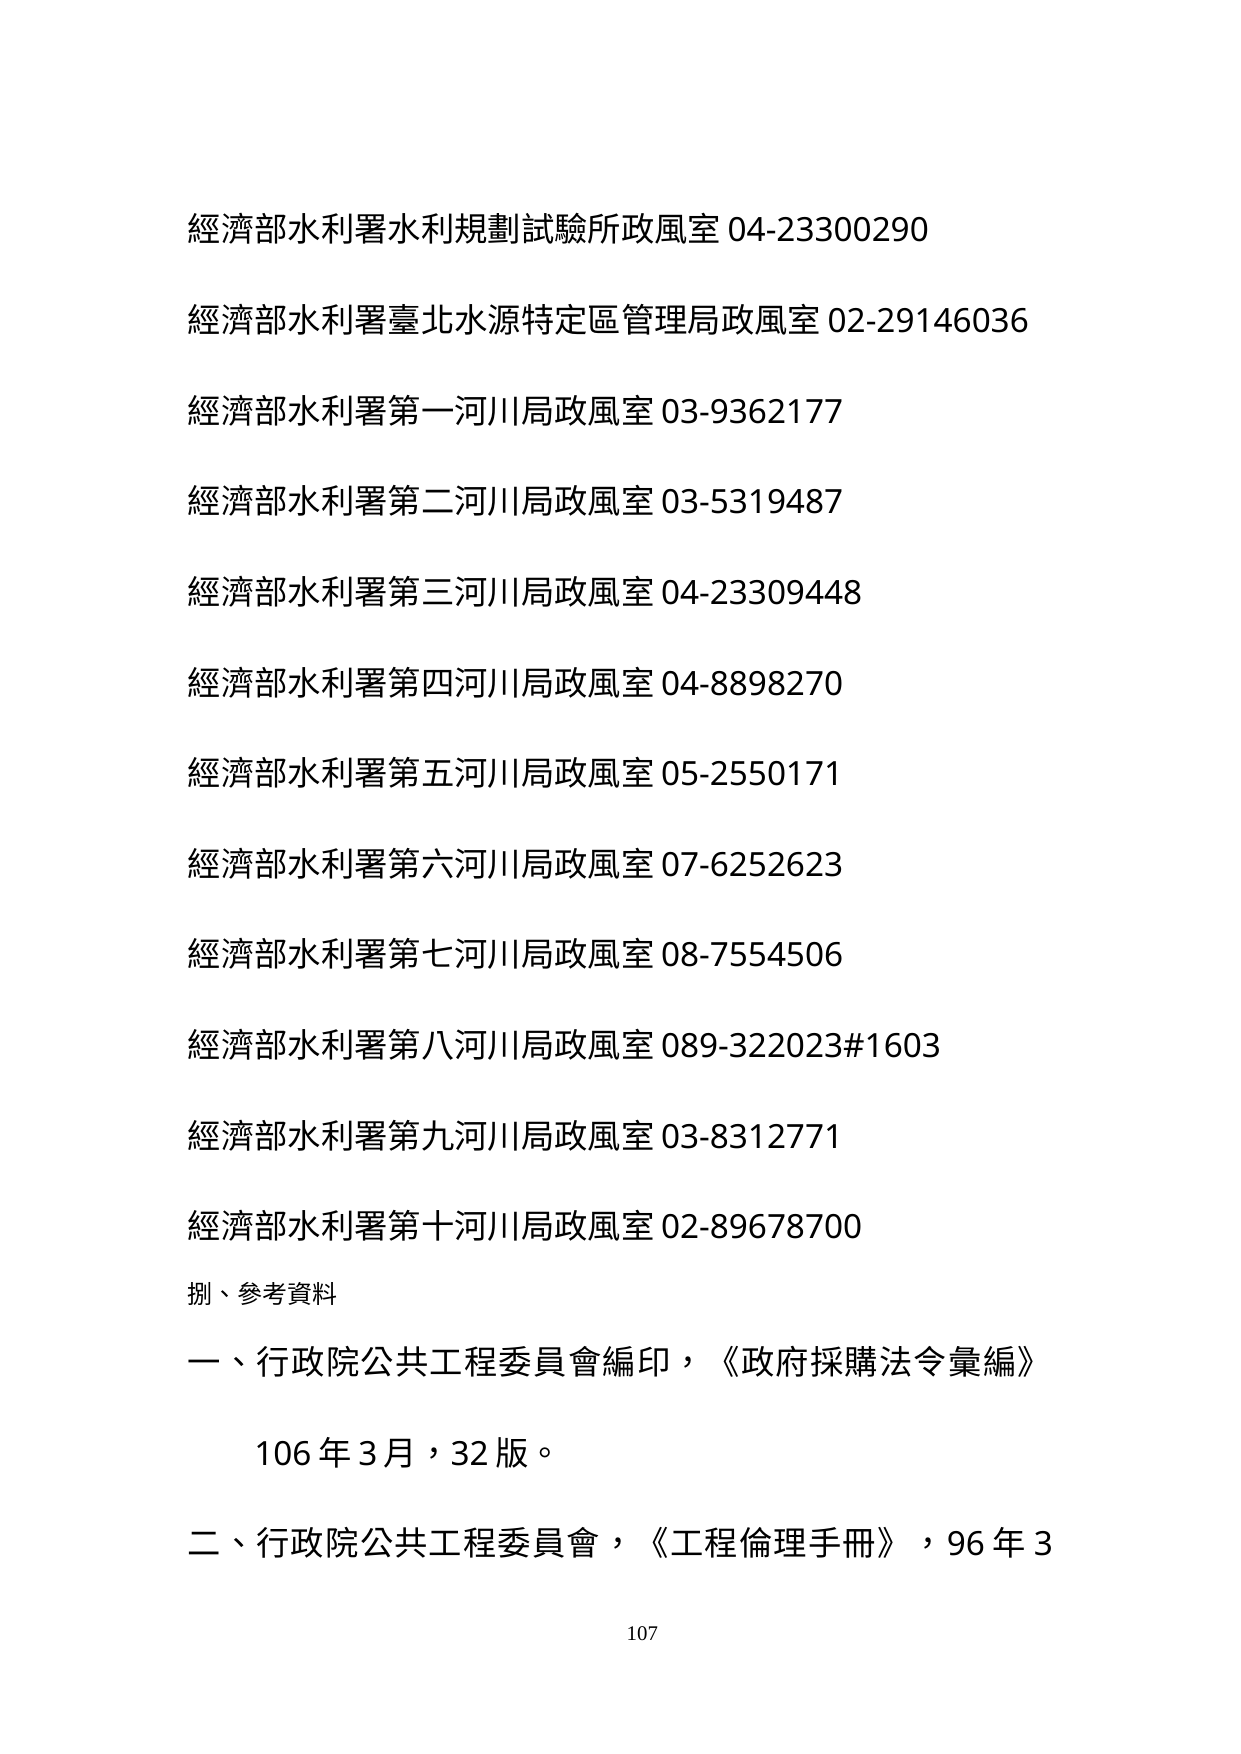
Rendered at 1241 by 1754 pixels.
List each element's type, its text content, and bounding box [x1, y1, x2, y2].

text 經濟部水利署第六河川局政風室07-6252623 [187, 806, 1053, 897]
subtitle 捌、參考資料 [187, 1259, 1053, 1305]
text 經濟部水利署第八河川局政風室089-322023#1603 [187, 987, 1053, 1078]
text 經濟部水利署第三河川局政風室04-23309448 [187, 534, 1053, 625]
text 一、行政院公共工程委員會編印，《政府採購法令彙編》，106年3月，32版。 [187, 1305, 1053, 1486]
text 經濟部水利署第十河川局政風室02-89678700 [187, 1169, 1053, 1259]
text 經濟部水利署第四河川局政風室04-8898270 [187, 625, 1053, 716]
text 經濟部水利署第九河川局政風室03-8312771 [187, 1078, 1053, 1169]
text 經濟部水利署臺北水源特定區管理局政風室02-29146036 [187, 262, 1053, 353]
text 經濟部水利署第七河川局政風室08-7554506 [187, 897, 1053, 987]
text 經濟部水利署水利規劃試驗所政風室04-23300290 [187, 172, 1053, 262]
text 經濟部水利署第五河川局政風室05-2550171 [187, 716, 1053, 806]
text 經濟部水利署第一河川局政風室03-9362177 [187, 353, 1053, 444]
text 經濟部水利署第二河川局政風室03-5319487 [187, 444, 1053, 534]
text 二、行政院公共工程委員會，《工程倫理手冊》，96年3 [187, 1486, 1053, 1577]
